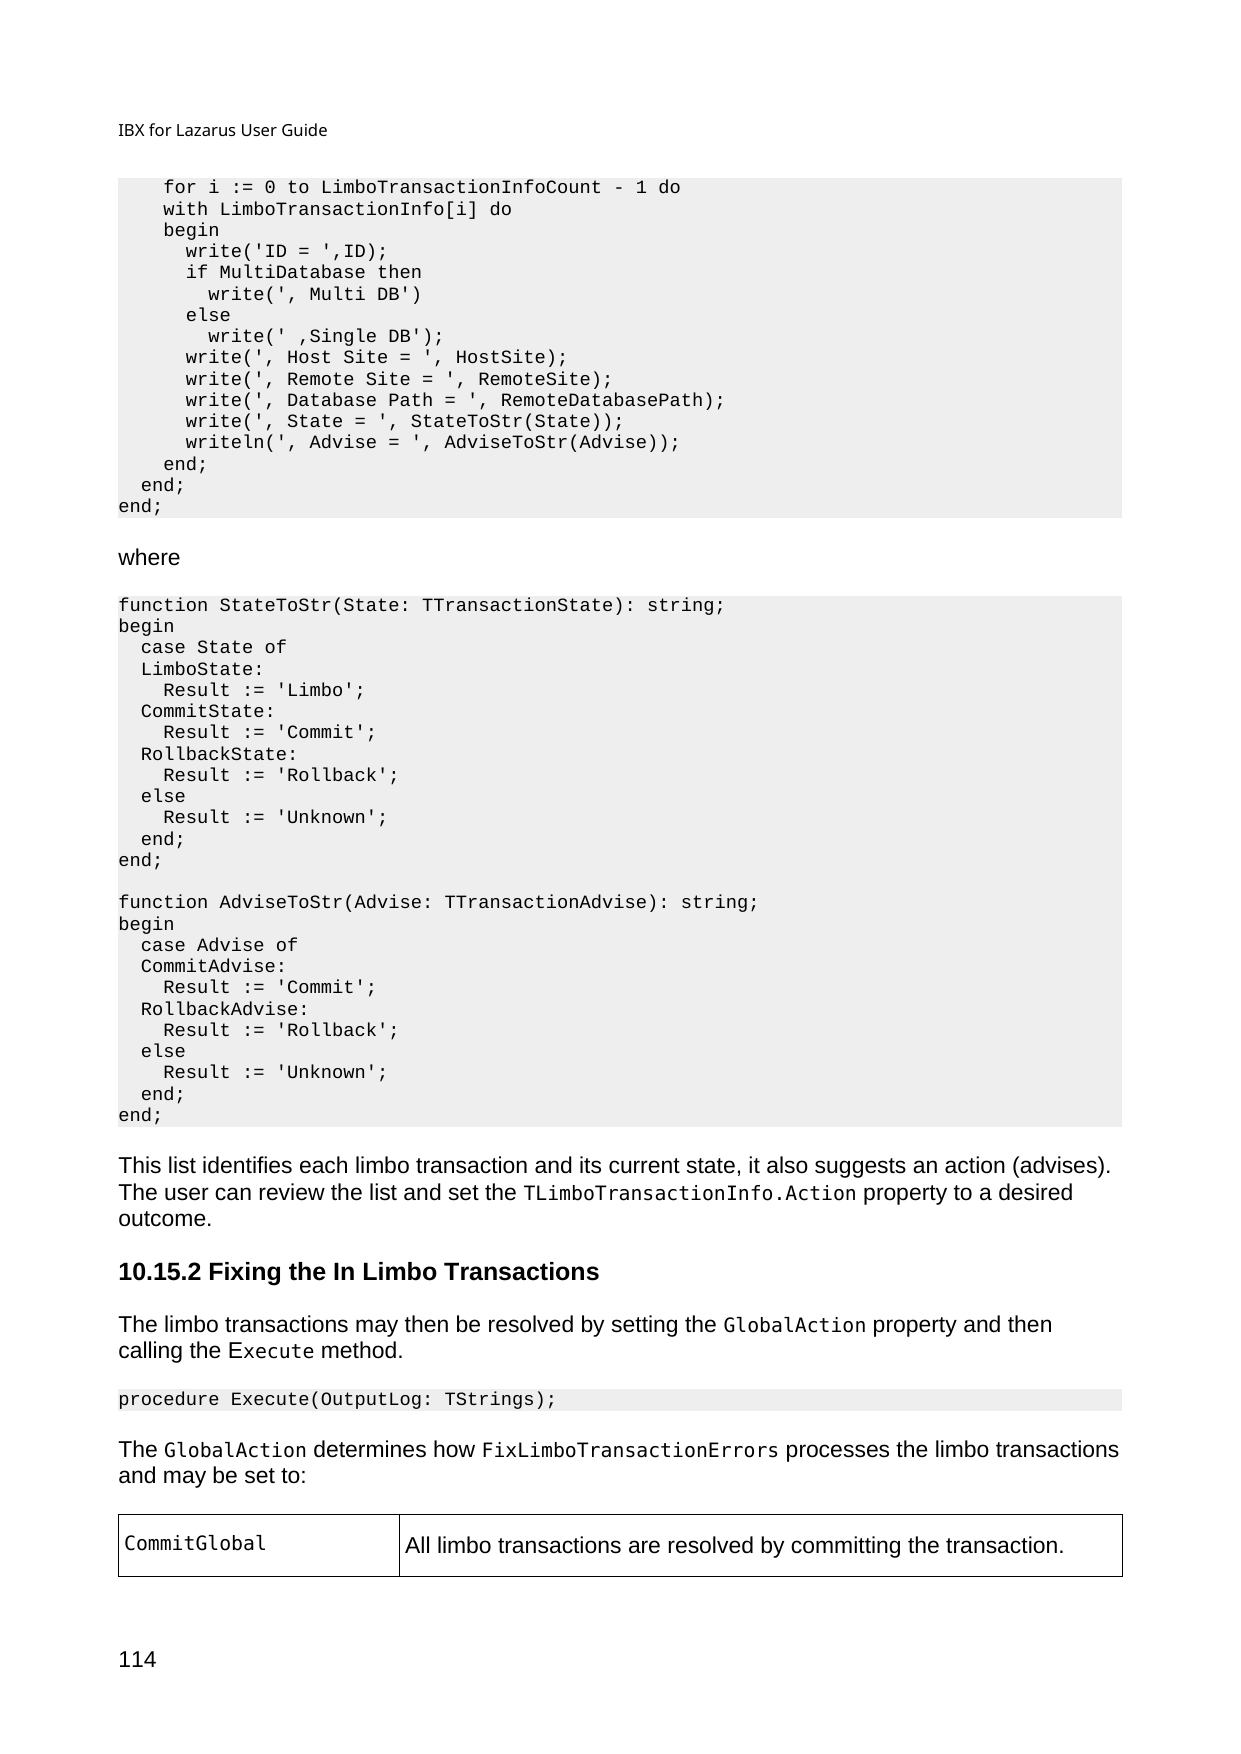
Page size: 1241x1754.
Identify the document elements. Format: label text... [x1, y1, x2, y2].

text function AdviseToStr(Advise: TTransactionAdvise): string; [118, 893, 1122, 914]
text CommitAdvise: [118, 957, 1122, 978]
text write('ID = ',ID); [118, 242, 1122, 263]
text for i := 0 to LimboTransactionInfoCount - 1 do [118, 178, 1122, 199]
text write(', Host Site = ', HostSite); [118, 348, 1122, 369]
text Result := 'Rollback'; [118, 1021, 1122, 1042]
text write(', Remote Site = ', RemoteSite); [118, 369, 1122, 391]
text write(', Database Path = ', RemoteDatabasePath); [118, 391, 1122, 412]
text writeln(', Advise = ', AdviseToStr(Advise)); [118, 433, 1122, 454]
text RollbackAdvise: [118, 999, 1122, 1021]
table_header CommitGlobal [119, 1515, 399, 1576]
text RollbackState: [118, 744, 1122, 766]
text The limbo transactions may then be resolved by setting the GlobalAction property and then calling the Execute method. [118, 1311, 1122, 1364]
table_header All limbo transactions are resolved by committing the transaction. [400, 1515, 1122, 1576]
text CommitState: [118, 702, 1122, 723]
text end; [118, 454, 1122, 476]
text end; [118, 497, 1122, 518]
text procedure Execute(OutputLog: TStrings); [118, 1389, 1122, 1411]
text case Advise of [118, 936, 1122, 957]
subtitle Fixing the In Limbo Transactions [118, 1257, 1122, 1286]
text end; [118, 476, 1122, 497]
text The GlobalAction determines how FixLimboTransactionErrors processes the limbo transactions and may be set to: [118, 1436, 1122, 1489]
text write(', Multi DB') [118, 284, 1122, 306]
text LimboState: [118, 659, 1122, 681]
text else [118, 1042, 1122, 1063]
text begin [118, 617, 1122, 638]
text This list identifies each limbo transaction and its current state, it also suggests an action (advises). The user can review the list and set the TLimboTransactionInfo.Action property to a desired outcome. [118, 1152, 1122, 1231]
text case State of [118, 638, 1122, 659]
text if MultiDatabase then [118, 263, 1122, 284]
text Result := 'Unknown'; [118, 808, 1122, 829]
text where [118, 544, 1122, 570]
text Result := 'Limbo'; [118, 681, 1122, 702]
text Result := 'Commit'; [118, 978, 1122, 999]
text begin [118, 914, 1122, 936]
text Result := 'Commit'; [118, 723, 1122, 744]
text Result := 'Unknown'; [118, 1063, 1122, 1084]
text else [118, 306, 1122, 327]
text write(' ,Single DB'); [118, 327, 1122, 348]
text end; [118, 851, 1122, 872]
text Result := 'Rollback'; [118, 766, 1122, 787]
text write(', State = ', StateToStr(State)); [118, 412, 1122, 433]
text end; [118, 1106, 1122, 1127]
text function StateToStr(State: TTransactionState): string; [118, 596, 1122, 617]
text else [118, 787, 1122, 808]
text begin [118, 221, 1122, 242]
text end; [118, 829, 1122, 851]
text end; [118, 1084, 1122, 1106]
text with LimboTransactionInfo[i] do [118, 199, 1122, 221]
